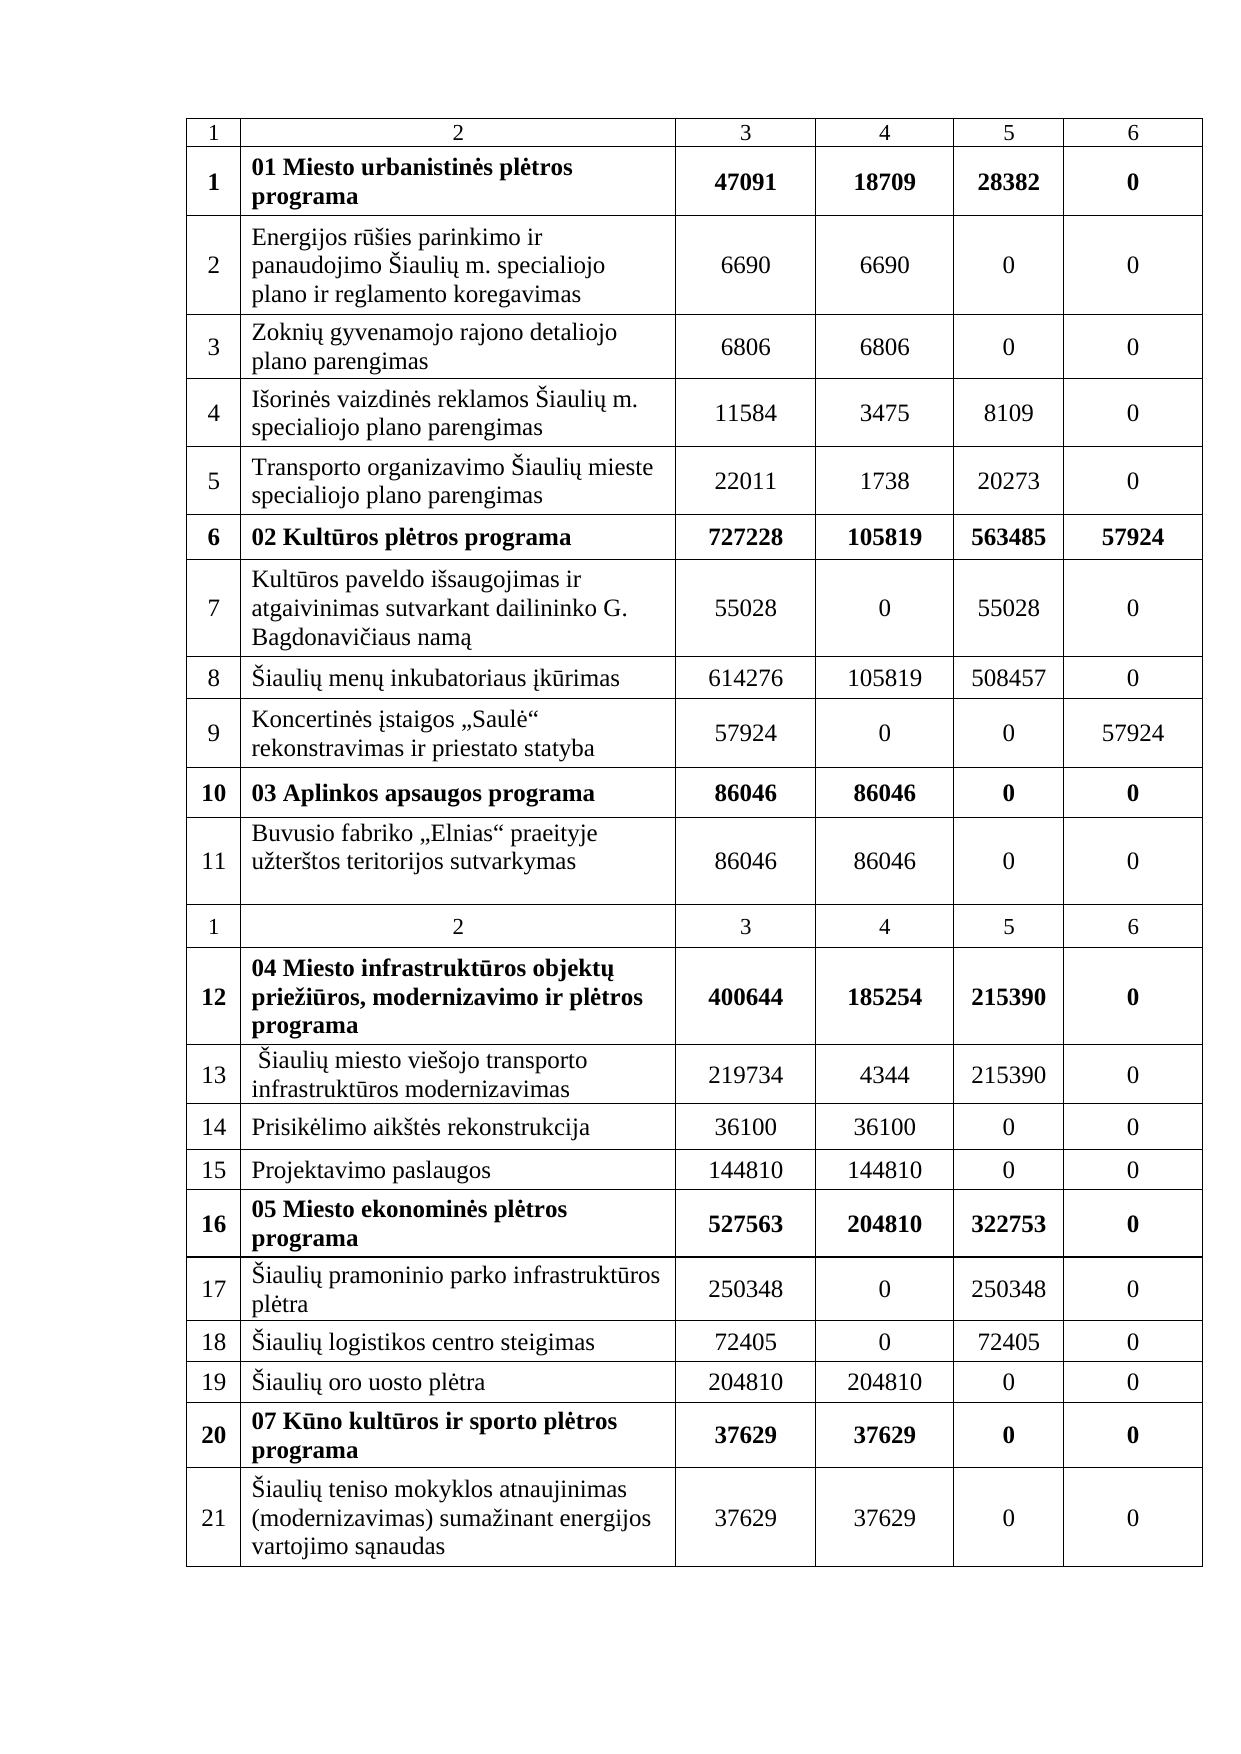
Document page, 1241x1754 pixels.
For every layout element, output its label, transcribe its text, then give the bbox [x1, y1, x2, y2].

table_cell 28382 [954, 147, 1063, 215]
table_cell 14 [187, 1104, 240, 1148]
table_cell 0 [954, 699, 1063, 767]
table_cell 0 [1064, 1258, 1202, 1320]
table_cell 37629 [816, 1403, 953, 1467]
table_cell 2 [187, 216, 240, 313]
table_cell 13 [187, 1045, 240, 1103]
table_cell 0 [1064, 768, 1202, 817]
table_cell 0 [954, 1468, 1063, 1566]
table_cell 86046 [676, 818, 815, 904]
table_cell 250348 [954, 1258, 1063, 1320]
table_cell 0 [1064, 1468, 1202, 1566]
table_cell 17 [187, 1258, 240, 1320]
table_cell 5 [954, 905, 1063, 947]
table_cell 12 [187, 948, 240, 1044]
table_cell 1 [187, 905, 240, 947]
table_cell 37629 [816, 1468, 953, 1566]
table_cell 215390 [954, 948, 1063, 1044]
table_cell 57924 [676, 699, 815, 767]
table_cell Energijos rūšies parinkimo ir panaudojimo Šiaulių m. specialiojo plano ir reglamento koregavimas [241, 216, 675, 313]
table_cell 219734 [676, 1045, 815, 1103]
table_cell 0 [1064, 315, 1202, 377]
table_cell 4344 [816, 1045, 953, 1103]
table_cell Šiaulių pramoninio parko infrastruktūros plėtra [241, 1258, 675, 1320]
table_cell 19 [187, 1362, 240, 1402]
table_cell 204810 [816, 1190, 953, 1256]
table_cell 527563 [676, 1190, 815, 1256]
table_cell 72405 [676, 1321, 815, 1361]
table_cell 86046 [816, 768, 953, 817]
table_cell 105819 [816, 657, 953, 698]
table_cell 36100 [816, 1104, 953, 1148]
table_cell 6 [187, 515, 240, 559]
table_cell 05 Miesto ekonominės plėtros programa [241, 1190, 675, 1256]
table_cell 03 Aplinkos apsaugos programa [241, 768, 675, 817]
table_cell 36100 [676, 1104, 815, 1148]
table_cell 02 Kultūros plėtros programa [241, 515, 675, 559]
table_cell Buvusio fabriko „Elnias“ praeityje užterštos teritorijos sutvarkymas [241, 818, 675, 904]
table_cell 55028 [954, 560, 1063, 656]
table_cell 57924 [1064, 699, 1202, 767]
table_cell Transporto organizavimo Šiaulių mieste specialiojo plano parengimas [241, 447, 675, 513]
table_cell 1738 [816, 447, 953, 513]
table_cell 6690 [816, 216, 953, 313]
table_cell 250348 [676, 1258, 815, 1320]
table_cell 11 [187, 818, 240, 904]
table_cell 0 [954, 768, 1063, 817]
table_cell 9 [187, 699, 240, 767]
table_cell 0 [954, 1362, 1063, 1402]
table_cell 0 [1064, 560, 1202, 656]
table_cell 3 [676, 119, 815, 146]
table_cell 18709 [816, 147, 953, 215]
table_cell 0 [1064, 1104, 1202, 1148]
table_cell 0 [816, 699, 953, 767]
table_cell 0 [1064, 1403, 1202, 1467]
table_cell 86046 [676, 768, 815, 817]
table_cell 508457 [954, 657, 1063, 698]
table_cell 55028 [676, 560, 815, 656]
table_cell 0 [816, 560, 953, 656]
table_cell Šiaulių miesto viešojo transporto infrastruktūros modernizavimas [241, 1045, 675, 1103]
table_cell 0 [1064, 1150, 1202, 1189]
table_cell 105819 [816, 515, 953, 559]
table_cell 0 [1064, 657, 1202, 698]
table_cell 57924 [1064, 515, 1202, 559]
table_cell Projektavimo paslaugos [241, 1150, 675, 1189]
table_cell 0 [1064, 948, 1202, 1044]
table_cell 614276 [676, 657, 815, 698]
table_cell 0 [816, 1258, 953, 1320]
table_cell 6 [1064, 905, 1202, 947]
table_cell 0 [954, 216, 1063, 313]
table_cell 8109 [954, 379, 1063, 446]
table_cell 6690 [676, 216, 815, 313]
table_cell 10 [187, 768, 240, 817]
table_cell 1 [187, 147, 240, 215]
table_cell 5 [954, 119, 1063, 146]
table_cell 0 [1064, 147, 1202, 215]
table_cell 400644 [676, 948, 815, 1044]
table_cell 22011 [676, 447, 815, 513]
table_cell 8 [187, 657, 240, 698]
table_cell 16 [187, 1190, 240, 1256]
table_cell 144810 [676, 1150, 815, 1189]
table_cell Zoknių gyvenamojo rajono detaliojo plano parengimas [241, 315, 675, 377]
table_cell 185254 [816, 948, 953, 1044]
table_cell 144810 [816, 1150, 953, 1189]
table_cell 47091 [676, 147, 815, 215]
table_cell 3475 [816, 379, 953, 446]
table_cell 215390 [954, 1045, 1063, 1103]
table_cell Šiaulių teniso mokyklos atnaujinimas (modernizavimas) sumažinant energijos vartojimo sąnaudas [241, 1468, 675, 1566]
table_cell 4 [816, 905, 953, 947]
table_cell 86046 [816, 818, 953, 904]
table_cell 18 [187, 1321, 240, 1361]
table_cell 2 [241, 119, 675, 146]
table_cell 72405 [954, 1321, 1063, 1361]
table_cell 0 [1064, 818, 1202, 904]
table_cell 0 [1064, 1190, 1202, 1256]
table_cell 5 [187, 447, 240, 513]
table_cell 322753 [954, 1190, 1063, 1256]
table_cell 0 [1064, 1362, 1202, 1402]
table_cell Kultūros paveldo išsaugojimas ir atgaivinimas sutvarkant dailininko G. Bagdonavičiaus namą [241, 560, 675, 656]
table_cell 563485 [954, 515, 1063, 559]
table_cell 0 [954, 1150, 1063, 1189]
table_cell 04 Miesto infrastruktūros objektų priežiūros, modernizavimo ir plėtros programa [241, 948, 675, 1044]
table_cell 1 [187, 119, 240, 146]
table_cell 21 [187, 1468, 240, 1566]
table_cell Koncertinės įstaigos „Saulė“ rekonstravimas ir priestato statyba [241, 699, 675, 767]
table_cell Šiaulių oro uosto plėtra [241, 1362, 675, 1402]
table_cell 11584 [676, 379, 815, 446]
table_cell 07 Kūno kultūros ir sporto plėtros programa [241, 1403, 675, 1467]
table_cell 6806 [676, 315, 815, 377]
table_cell 727228 [676, 515, 815, 559]
table_cell 4 [187, 379, 240, 446]
table_cell 204810 [676, 1362, 815, 1402]
table_cell 0 [1064, 1045, 1202, 1103]
table_cell Šiaulių logistikos centro steigimas [241, 1321, 675, 1361]
table_cell 0 [1064, 216, 1202, 313]
table_cell 01 Miesto urbanistinės plėtros programa [241, 147, 675, 215]
table_cell Šiaulių menų inkubatoriaus įkūrimas [241, 657, 675, 698]
table_cell 37629 [676, 1403, 815, 1467]
table_cell 0 [954, 818, 1063, 904]
table_cell 204810 [816, 1362, 953, 1402]
table_cell 2 [241, 905, 675, 947]
table_cell 0 [1064, 447, 1202, 513]
table_cell 0 [954, 1403, 1063, 1467]
table_cell 6806 [816, 315, 953, 377]
table_cell 15 [187, 1150, 240, 1189]
table_cell 6 [1064, 119, 1202, 146]
table_cell 4 [816, 119, 953, 146]
table_cell 7 [187, 560, 240, 656]
table_cell 0 [1064, 379, 1202, 446]
table_cell 0 [954, 1104, 1063, 1148]
table_cell 3 [187, 315, 240, 377]
table_cell 3 [676, 905, 815, 947]
table_cell 20273 [954, 447, 1063, 513]
table_cell 37629 [676, 1468, 815, 1566]
table_cell 0 [816, 1321, 953, 1361]
table_cell Išorinės vaizdinės reklamos Šiaulių m. specialiojo plano parengimas [241, 379, 675, 446]
table_cell Prisikėlimo aikštės rekonstrukcija [241, 1104, 675, 1148]
table_cell 20 [187, 1403, 240, 1467]
table_cell 0 [1064, 1321, 1202, 1361]
table_cell 0 [954, 315, 1063, 377]
